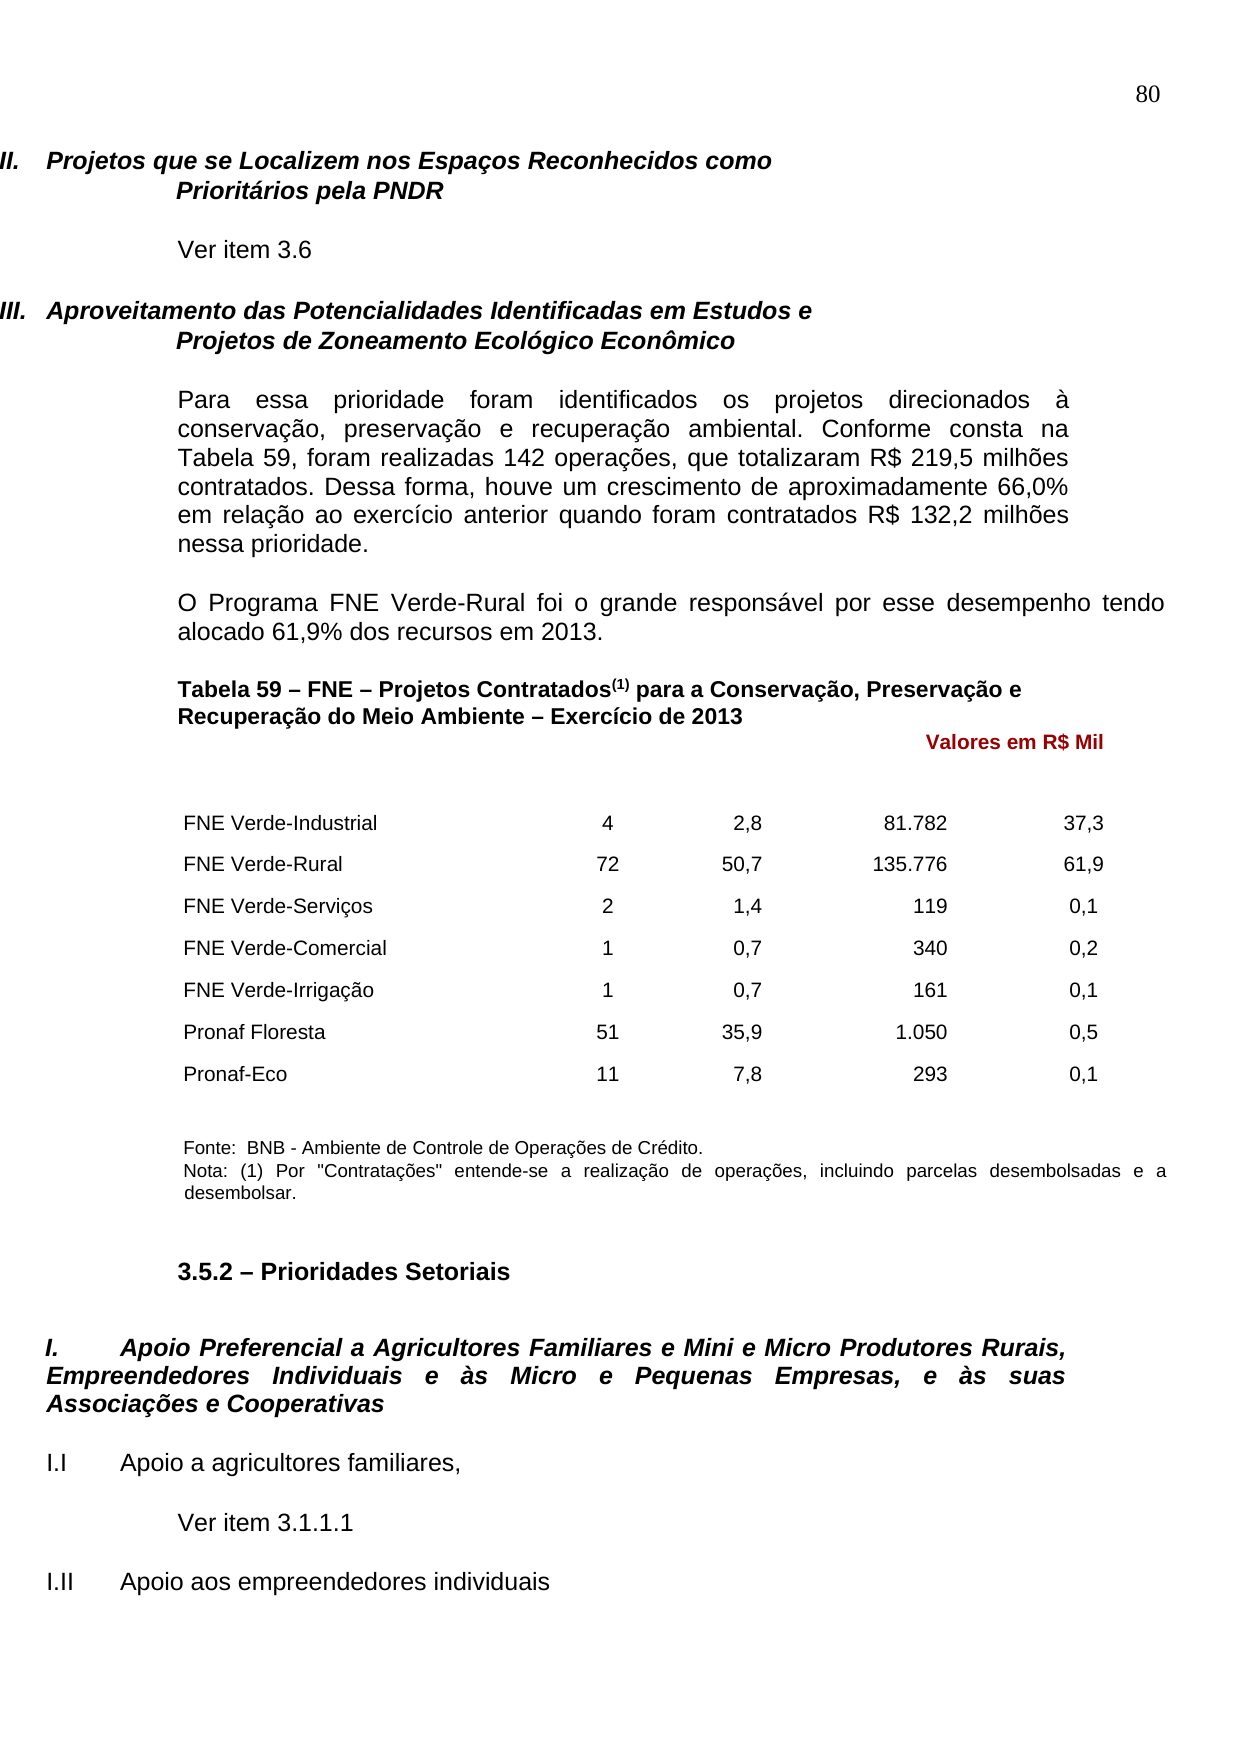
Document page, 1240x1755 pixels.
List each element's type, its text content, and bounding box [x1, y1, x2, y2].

table_cell 61,9 [1052, 852, 1111, 894]
table_header % [1052, 759, 1111, 811]
table_cell 50,7 [710, 852, 872, 894]
table_cell 100,0 [710, 1104, 872, 1137]
table_cell 1 [519, 978, 710, 1020]
list Aproveitamento das Potencialidades Identificadas em Estudos e [0, 297, 1168, 325]
table_cell 7,8 [710, 1062, 872, 1104]
table_cell 0,5 [1052, 1020, 1111, 1062]
table_cell Pronaf Floresta [176, 1020, 518, 1062]
table_cell 1,4 [710, 894, 872, 936]
table_cell 119 [872, 894, 1052, 936]
table_cell 340 [872, 936, 1052, 978]
list Apoio Preferencial a Agricultores Familiares e Mini e Micro Produtores Rurais, Empreendedores Individuais e às Micro e Pequenas Empresas, e às suas Associações e Cooperativas [45, 1333, 1070, 1418]
table_cell 1.050 [872, 1020, 1052, 1062]
list Apoio a agricultores familiares, [46, 1448, 1167, 1477]
text Fonte: BNB - Ambiente de Controle de Operações de Crédito. [183, 1137, 1167, 1158]
table_cell 1 [519, 936, 710, 978]
text Prioritários pela PNDR [176, 177, 1168, 205]
table_cell 135.776 [872, 852, 1052, 894]
table_cell 2,8 [710, 811, 872, 852]
table_cell 0,1 [1052, 894, 1111, 936]
text Tabela 59 – FNE – Projetos Contratados(1) para a Conservação, Preservação e [177, 676, 1167, 702]
table_cell 142 [519, 1104, 710, 1137]
table_cell 0,7 [710, 936, 872, 978]
table_header % [710, 759, 872, 811]
text O Programa FNE Verde-Rural foi o grande responsável por esse desempenho tendo alocado 61,9% dos recursos em 2013. [177, 588, 1167, 646]
table_cell 219.521 [872, 1104, 1052, 1137]
text Ver item 3.6 [177, 235, 1167, 264]
table_cell 100,0 [1052, 1104, 1111, 1137]
text Projetos de Zoneamento Ecológico Econômico [176, 327, 1168, 355]
table_cell 0,1 [1052, 978, 1111, 1020]
table_cell 4 [519, 811, 710, 852]
text Nota: (1) Por "Contratações" entende-se a realização de operações, incluindo parcelas desembolsadas e a desembolsar. [183, 1160, 1167, 1203]
table_cell 37,3 [1052, 811, 1111, 852]
table_cell 293 [872, 1062, 1052, 1104]
table_cell 0,7 [710, 978, 872, 1020]
text Ver item 3.1.1.1 [177, 1507, 1167, 1536]
table_cell 11 [519, 1062, 710, 1104]
table_cell 161 [872, 978, 1052, 1020]
table_cell 0,2 [1052, 936, 1111, 978]
table_cell Pronaf-Eco [176, 1062, 518, 1104]
text Valores em R$ Mil [46, 730, 1109, 754]
table_header Valor [872, 759, 1052, 811]
table_cell 81.782 [872, 811, 1052, 852]
table_cell FNE Verde-Rural [176, 852, 518, 894]
table_cell FNE Verde-Comercial [176, 936, 518, 978]
text 3.5.2 – Prioridades Setoriais [177, 1257, 1167, 1286]
text Para essa prioridade foram identificados os projetos direcionados à conservação, preservação e recuperação ambiental. Conforme consta na Tabela 59, foram realizadas 142 operações, que totalizaram R$ 219,5 milhões contratados. Dessa forma, houve um crescimento de aproximadamente 66,0% em relação ao exercício anterior quando foram contratados R$ 132,2 milhões nessa prioridade. [177, 385, 1070, 558]
table_cell 0,1 [1052, 1062, 1111, 1104]
table_header Nº. Operações [519, 759, 710, 811]
table_cell FNE Verde-Irrigação [176, 978, 518, 1020]
list Projetos que se Localizem nos Espaços Reconhecidos como [0, 147, 1168, 175]
table_cell Total [176, 1104, 518, 1137]
list Apoio aos empreendedores individuais [46, 1567, 1167, 1595]
table_cell FNE Verde-Industrial [176, 811, 518, 852]
table_cell FNE Verde-Serviços [176, 894, 518, 936]
table_cell 51 [519, 1020, 710, 1062]
text Recuperação do Meio Ambiente – Exercício de 2013 [177, 703, 1167, 729]
table_header Programas [176, 759, 518, 811]
table_cell 2 [519, 894, 710, 936]
table_cell 35,9 [710, 1020, 872, 1062]
table_cell 72 [519, 852, 710, 894]
